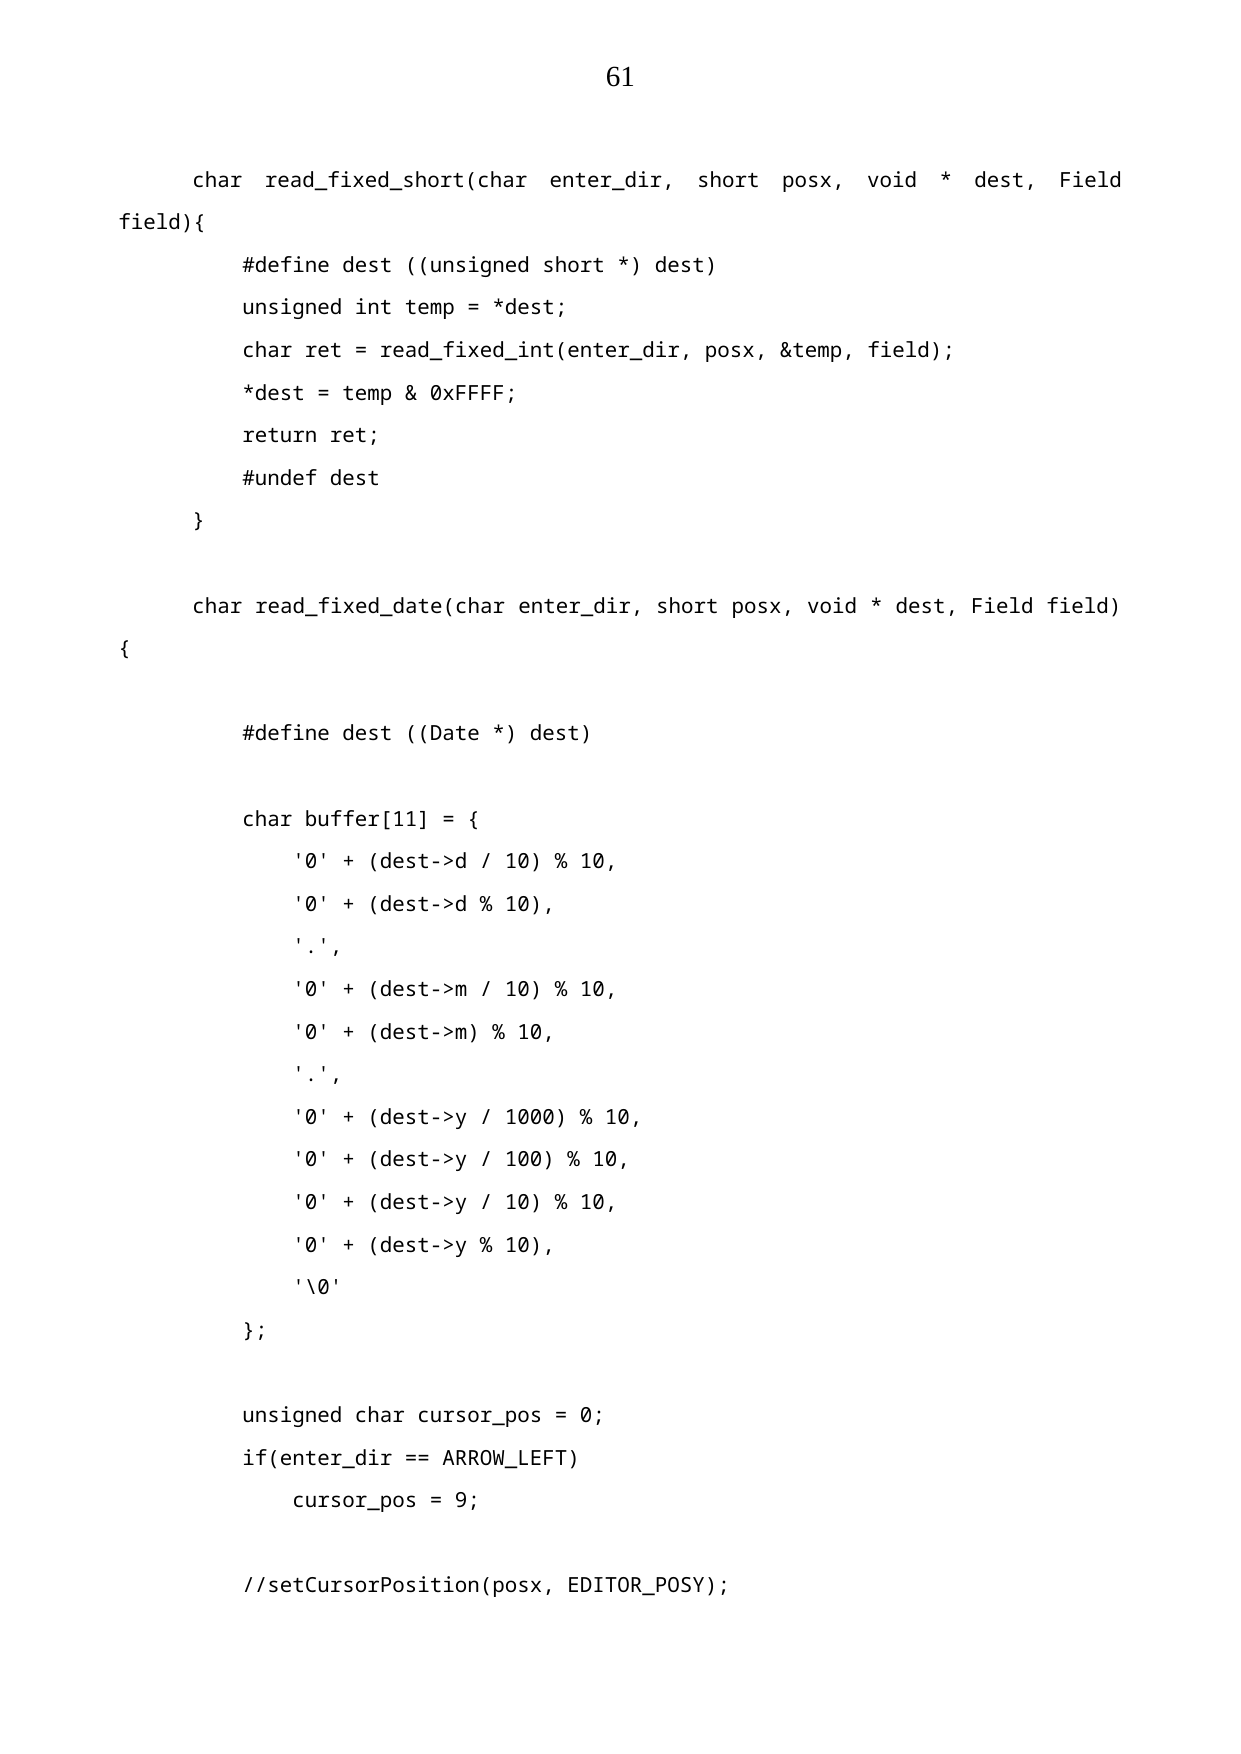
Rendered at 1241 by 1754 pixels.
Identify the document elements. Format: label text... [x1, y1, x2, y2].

text char buffer[11] = { [118, 804, 1122, 832]
text char ret = read_fixed_int(enter_dir, posx, &temp, field); [118, 335, 1122, 363]
text unsigned char cursor_pos = 0; [118, 1400, 1122, 1429]
text unsigned int temp = *dest; [118, 292, 1122, 321]
text '0' + (dest->y / 10) % 10, [118, 1187, 1122, 1216]
text char read_fixed_date(char enter_dir, short posx, void * dest, Field field){ [118, 591, 1122, 662]
text *dest = temp & 0xFFFF; [118, 378, 1122, 406]
text '0' + (dest->d % 10), [118, 889, 1122, 917]
text #define dest ((unsigned short *) dest) [118, 250, 1122, 278]
text if(enter_dir == ARROW_LEFT) [118, 1443, 1122, 1471]
text '\0' [118, 1272, 1122, 1301]
text } [118, 506, 1122, 534]
text '.', [118, 1059, 1122, 1088]
text '0' + (dest->d / 10) % 10, [118, 846, 1122, 875]
text '0' + (dest->y % 10), [118, 1230, 1122, 1258]
text //setCursorPosition(posx, EDITOR_POSY); [118, 1571, 1122, 1599]
text }; [118, 1315, 1122, 1343]
text '0' + (dest->m) % 10, [118, 1017, 1122, 1045]
text '0' + (dest->m / 10) % 10, [118, 974, 1122, 1003]
text cursor_pos = 9; [118, 1485, 1122, 1514]
text return ret; [118, 420, 1122, 449]
text #undef dest [118, 463, 1122, 491]
text '0' + (dest->y / 100) % 10, [118, 1144, 1122, 1173]
text '.', [118, 932, 1122, 960]
text #define dest ((Date *) dest) [118, 718, 1122, 747]
text char read_fixed_short(char enter_dir, short posx, void * dest, Field field){ [118, 165, 1122, 236]
text '0' + (dest->y / 1000) % 10, [118, 1102, 1122, 1130]
